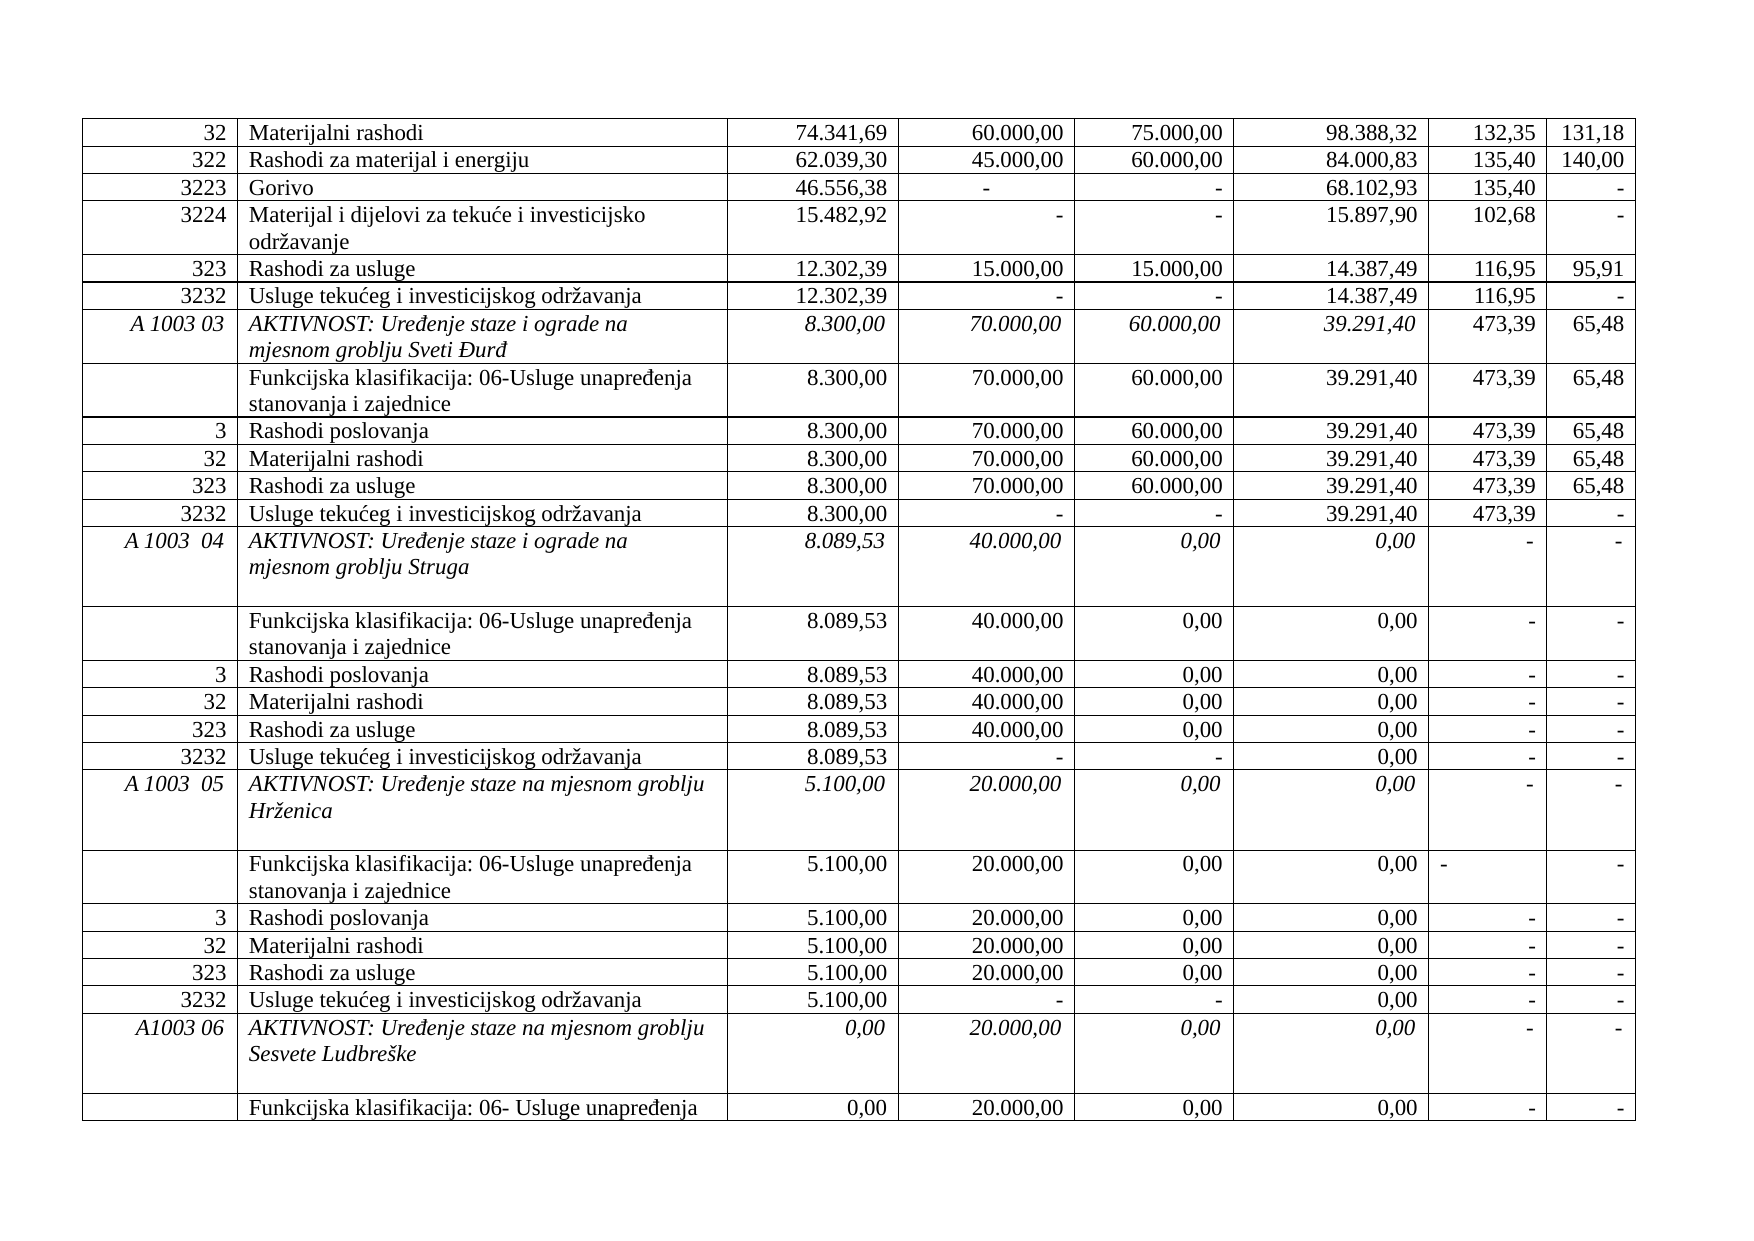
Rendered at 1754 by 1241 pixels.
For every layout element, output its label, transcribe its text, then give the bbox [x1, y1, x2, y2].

table_cell 8.300,00 [728, 500, 898, 526]
table_cell - [1547, 1014, 1635, 1093]
table_cell - [1075, 500, 1233, 526]
table_cell 323 [83, 472, 237, 498]
table_cell 0,00 [1234, 959, 1428, 985]
table_cell 0,00 [1075, 1014, 1233, 1093]
table_cell - [1429, 607, 1546, 660]
table_cell 473,39 [1429, 472, 1546, 498]
table_cell 46.556,38 [728, 174, 898, 200]
table_cell 323 [83, 959, 237, 985]
table_cell - [1547, 770, 1635, 849]
table_cell - [1547, 661, 1635, 687]
table_cell [83, 1094, 237, 1120]
table_cell AKTIVNOST: Uređenje staze na mjesnom groblju Sesvete Ludbreške [238, 1014, 727, 1093]
table_cell 65,48 [1547, 364, 1635, 416]
table_cell 20.000,00 [899, 959, 1074, 985]
table_cell - [1547, 716, 1635, 742]
table_cell A 1003 03 [83, 310, 237, 363]
table_cell 68.102,93 [1234, 174, 1428, 200]
table_cell 60.000,00 [1075, 472, 1233, 498]
table_cell 8.300,00 [728, 472, 898, 498]
table_cell 70.000,00 [899, 310, 1074, 363]
table_cell Funkcijska klasifikacija: 06-Usluge unapređenja stanovanja i zajednice [238, 364, 727, 416]
table_cell 0,00 [1075, 1094, 1233, 1120]
table_cell 8.089,53 [728, 607, 898, 660]
table_cell - [1429, 716, 1546, 742]
table_cell - [1547, 904, 1635, 931]
table_cell - [1547, 743, 1635, 769]
table_cell Rashodi poslovanja [238, 418, 727, 444]
table_cell 14.387,49 [1234, 283, 1428, 309]
table_cell 0,00 [1075, 932, 1233, 958]
table_cell 32 [83, 119, 237, 146]
table_cell 0,00 [1234, 743, 1428, 769]
table_cell - [899, 743, 1074, 769]
table_cell 0,00 [1075, 959, 1233, 985]
table_cell 3 [83, 418, 237, 444]
table_cell AKTIVNOST: Uređenje staze i ograde na mjesnom groblju Struga [238, 527, 727, 606]
table_cell - [1547, 283, 1635, 309]
table_cell Rashodi za usluge [238, 959, 727, 985]
table_cell 15.000,00 [1075, 255, 1233, 281]
table_cell 60.000,00 [1075, 364, 1233, 416]
table_cell A 1003 04 [83, 527, 237, 606]
table_cell 116,95 [1429, 283, 1546, 309]
table_cell [83, 364, 237, 416]
table_cell - [1429, 527, 1546, 606]
table_cell 0,00 [1234, 661, 1428, 687]
table_cell 132,35 [1429, 119, 1546, 146]
table_cell 70.000,00 [899, 364, 1074, 416]
table_cell - [1075, 201, 1233, 254]
table_cell - [1547, 201, 1635, 254]
table_cell 8.089,53 [728, 527, 898, 606]
table_cell 3223 [83, 174, 237, 200]
table_cell 60.000,00 [1075, 147, 1233, 173]
table_cell - [1429, 959, 1546, 985]
table_cell 65,48 [1547, 472, 1635, 498]
table_cell Usluge tekućeg i investicijskog održavanja [238, 500, 727, 526]
table_cell - [1075, 283, 1233, 309]
table_cell 45.000,00 [899, 147, 1074, 173]
table_cell 3224 [83, 201, 237, 254]
table_cell 5.100,00 [728, 770, 898, 849]
table_cell 8.300,00 [728, 310, 898, 363]
table_cell Materijalni rashodi [238, 445, 727, 471]
table_cell 5.100,00 [728, 932, 898, 958]
table_cell 40.000,00 [899, 661, 1074, 687]
table_cell 0,00 [1234, 716, 1428, 742]
table_cell 15.897,90 [1234, 201, 1428, 254]
table_cell 32 [83, 932, 237, 958]
table_cell Funkcijska klasifikacija: 06-Usluge unapređenja stanovanja i zajednice [238, 851, 727, 903]
table_cell - [1547, 174, 1635, 200]
table_cell Funkcijska klasifikacija: 06- Usluge unapređenja [238, 1094, 727, 1120]
table_cell [83, 607, 237, 660]
table_cell - [1547, 500, 1635, 526]
table_cell 102,68 [1429, 201, 1546, 254]
table_cell 8.089,53 [728, 743, 898, 769]
table_cell - [1429, 1094, 1546, 1120]
table_cell - [1429, 851, 1546, 903]
table_cell 12.302,39 [728, 255, 898, 281]
table_cell 40.000,00 [899, 527, 1074, 606]
table_cell 39.291,40 [1234, 472, 1428, 498]
table_cell 0,00 [1075, 527, 1233, 606]
table_cell Materijalni rashodi [238, 119, 727, 146]
table_cell 3232 [83, 283, 237, 309]
table_cell 473,39 [1429, 310, 1546, 363]
table_cell 0,00 [1234, 607, 1428, 660]
table_cell 39.291,40 [1234, 418, 1428, 444]
table_cell Usluge tekućeg i investicijskog održavanja [238, 986, 727, 1013]
table_cell 0,00 [1234, 770, 1428, 849]
table_cell 39.291,40 [1234, 364, 1428, 416]
table_cell AKTIVNOST: Uređenje staze na mjesnom groblju Hrženica [238, 770, 727, 849]
table_cell 62.039,30 [728, 147, 898, 173]
table_cell Rashodi poslovanja [238, 661, 727, 687]
table_cell 5.100,00 [728, 959, 898, 985]
table_cell Materijal i dijelovi za tekuće i investicijsko održavanje [238, 201, 727, 254]
table_cell - [899, 500, 1074, 526]
table_cell Materijalni rashodi [238, 932, 727, 958]
table_cell 3232 [83, 986, 237, 1013]
table_cell 0,00 [1234, 986, 1428, 1013]
table_cell A 1003 05 [83, 770, 237, 849]
table_cell - [899, 283, 1074, 309]
table_cell - [1547, 1094, 1635, 1120]
table_cell - [1547, 688, 1635, 714]
table_cell 322 [83, 147, 237, 173]
table_cell Rashodi poslovanja [238, 904, 727, 931]
table_cell - [1429, 770, 1546, 849]
table_cell 3 [83, 661, 237, 687]
table_cell - [1075, 986, 1233, 1013]
table_cell 14.387,49 [1234, 255, 1428, 281]
table_cell 8.300,00 [728, 445, 898, 471]
table_cell 8.300,00 [728, 364, 898, 416]
table_cell 0,00 [728, 1014, 898, 1093]
table_cell 473,39 [1429, 364, 1546, 416]
table_cell 60.000,00 [1075, 310, 1233, 363]
table_cell - [1547, 527, 1635, 606]
table_cell 0,00 [1234, 1094, 1428, 1120]
table_cell 5.100,00 [728, 904, 898, 931]
table_cell 74.341,69 [728, 119, 898, 146]
table_cell - [1075, 174, 1233, 200]
table_cell - [1429, 904, 1546, 931]
table_cell Usluge tekućeg i investicijskog održavanja [238, 283, 727, 309]
table_cell 40.000,00 [899, 688, 1074, 714]
table_cell 60.000,00 [1075, 418, 1233, 444]
table_cell - [899, 201, 1074, 254]
table_cell Rashodi za usluge [238, 472, 727, 498]
table_cell Rashodi za usluge [238, 255, 727, 281]
table_cell 0,00 [1075, 688, 1233, 714]
table_cell 140,00 [1547, 147, 1635, 173]
table_cell 84.000,83 [1234, 147, 1428, 173]
table_cell 0,00 [1075, 661, 1233, 687]
table_cell 12.302,39 [728, 283, 898, 309]
table_cell - [1547, 851, 1635, 903]
table_cell - [1547, 986, 1635, 1013]
table_cell 65,48 [1547, 445, 1635, 471]
table_cell 0,00 [1234, 932, 1428, 958]
table_cell 0,00 [1234, 904, 1428, 931]
table_cell 39.291,40 [1234, 310, 1428, 363]
table_cell 8.089,53 [728, 688, 898, 714]
table_cell 473,39 [1429, 500, 1546, 526]
table_cell 135,40 [1429, 147, 1546, 173]
table_cell 20.000,00 [899, 1014, 1074, 1093]
table_cell - [1429, 1014, 1546, 1093]
table_cell 60.000,00 [1075, 445, 1233, 471]
table_cell 20.000,00 [899, 1094, 1074, 1120]
table_cell 473,39 [1429, 445, 1546, 471]
table_cell 0,00 [728, 1094, 898, 1120]
table_cell - [1075, 743, 1233, 769]
table_cell - [1429, 743, 1546, 769]
table_cell 116,95 [1429, 255, 1546, 281]
table_cell - [899, 986, 1074, 1013]
table_cell 0,00 [1234, 527, 1428, 606]
table_cell 65,48 [1547, 310, 1635, 363]
table_cell - [1547, 932, 1635, 958]
table_cell 0,00 [1075, 607, 1233, 660]
table_cell 95,91 [1547, 255, 1635, 281]
table_cell 0,00 [1075, 716, 1233, 742]
table_cell 3232 [83, 743, 237, 769]
table_cell 15.000,00 [899, 255, 1074, 281]
table_cell 32 [83, 445, 237, 471]
table_cell - [1429, 688, 1546, 714]
table_cell Rashodi za materijal i energiju [238, 147, 727, 173]
table_cell 131,18 [1547, 119, 1635, 146]
table_cell 0,00 [1234, 851, 1428, 903]
table_cell - [1547, 959, 1635, 985]
table_cell 5.100,00 [728, 851, 898, 903]
table_cell 3232 [83, 500, 237, 526]
table_cell 323 [83, 255, 237, 281]
table_cell [83, 851, 237, 903]
table_cell 98.388,32 [1234, 119, 1428, 146]
table_cell - [1429, 932, 1546, 958]
table_cell 39.291,40 [1234, 500, 1428, 526]
table_cell A1003 06 [83, 1014, 237, 1093]
table_cell - [1429, 986, 1546, 1013]
table_cell 323 [83, 716, 237, 742]
table_cell 75.000,00 [1075, 119, 1233, 146]
table_cell Rashodi za usluge [238, 716, 727, 742]
table_cell - [1429, 661, 1546, 687]
table_cell - [1547, 607, 1635, 660]
table_cell Funkcijska klasifikacija: 06-Usluge unapređenja stanovanja i zajednice [238, 607, 727, 660]
table_cell 8.089,53 [728, 661, 898, 687]
table_cell 70.000,00 [899, 445, 1074, 471]
table_cell 15.482,92 [728, 201, 898, 254]
table_cell 40.000,00 [899, 607, 1074, 660]
table_cell 0,00 [1075, 770, 1233, 849]
table_cell 8.300,00 [728, 418, 898, 444]
table_cell 40.000,00 [899, 716, 1074, 742]
table_cell 0,00 [1075, 904, 1233, 931]
table_cell 473,39 [1429, 418, 1546, 444]
table_cell 0,00 [1234, 1014, 1428, 1093]
table_cell 20.000,00 [899, 932, 1074, 958]
table_cell AKTIVNOST: Uređenje staze i ograde na mjesnom groblju Sveti Đurđ [238, 310, 727, 363]
table_cell 5.100,00 [728, 986, 898, 1013]
table_cell 0,00 [1234, 688, 1428, 714]
table_cell - [899, 174, 1074, 200]
table_cell 0,00 [1075, 851, 1233, 903]
table_cell 70.000,00 [899, 418, 1074, 444]
table_cell 20.000,00 [899, 904, 1074, 931]
table_cell 65,48 [1547, 418, 1635, 444]
table_cell 60.000,00 [899, 119, 1074, 146]
table_cell 70.000,00 [899, 472, 1074, 498]
table_cell 3 [83, 904, 237, 931]
table_cell Usluge tekućeg i investicijskog održavanja [238, 743, 727, 769]
table_cell 32 [83, 688, 237, 714]
table_cell 135,40 [1429, 174, 1546, 200]
table_cell 20.000,00 [899, 770, 1074, 849]
table_cell 20.000,00 [899, 851, 1074, 903]
table_cell 8.089,53 [728, 716, 898, 742]
table_cell Materijalni rashodi [238, 688, 727, 714]
table_cell Gorivo [238, 174, 727, 200]
table_cell 39.291,40 [1234, 445, 1428, 471]
